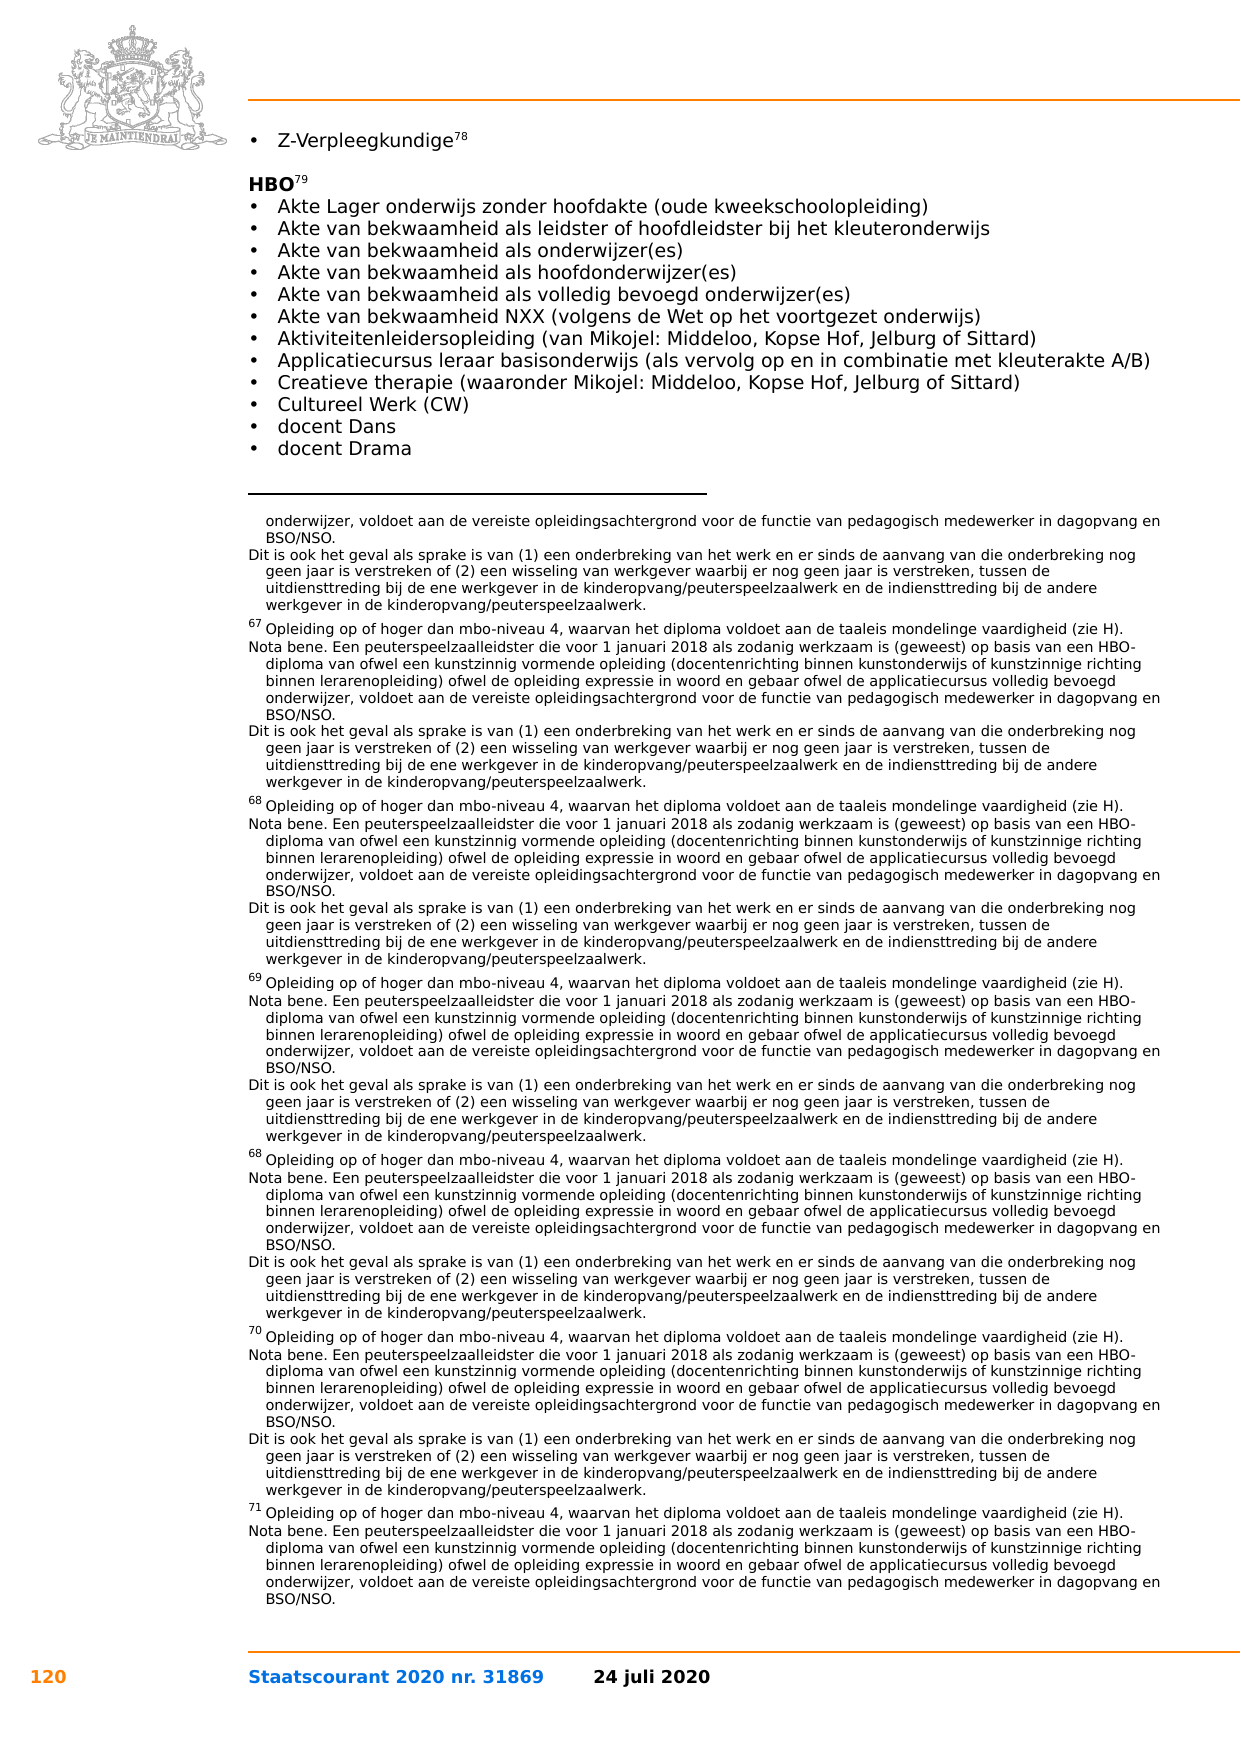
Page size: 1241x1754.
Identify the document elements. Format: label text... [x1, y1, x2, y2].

text Dit is ook het geval als sprake is van (1) een onderbreking van het werk en er sinds de aanvang van die onderbreking nog geen jaar is verstreken of (2) een wisseling van werkgever waarbij er nog geen jaar is verstreken, tussen de uitdiensttreding bij de ene werkgever in de kinderopvang/peuterspeelzaalwerk en de indiensttreding bij de andere werkgever in de kinderopvang/peuterspeelzaalwerk. [248, 723, 1163, 791]
text Nota bene. Een peuterspeelzaalleidster die voor 1 januari 2018 als zodanig werkzaam is (geweest) op basis van een HBO-diploma van ofwel een kunstzinnig vormende opleiding (docentenrichting binnen kunstonderwijs of kunstzinnige richting binnen lerarenopleiding) ofwel de opleiding expressie in woord en gebaar ofwel de applicatiecursus volledig bevoegd onderwijzer, voldoet aan de vereiste opleidingsachtergrond voor de functie van pedagogisch medewerker in dagopvang en BSO/NSO. [248, 1347, 1163, 1431]
text Opleiding op of hoger dan mbo-niveau 4, waarvan het diploma voldoet aan de taaleis mondelinge vaardigheid (zie H). [248, 971, 1163, 993]
picture [38, 25, 227, 150]
text Opleiding op of hoger dan mbo-niveau 4, waarvan het diploma voldoet aan de taaleis mondelinge vaardigheid (zie H). [248, 794, 1163, 816]
text Nota bene. Een peuterspeelzaalleidster die voor 1 januari 2018 als zodanig werkzaam is (geweest) op basis van een HBO-diploma van ofwel een kunstzinnig vormende opleiding (docentenrichting binnen kunstonderwijs of kunstzinnige richting binnen lerarenopleiding) ofwel de opleiding expressie in woord en gebaar ofwel de applicatiecursus volledig bevoegd onderwijzer, voldoet aan de vereiste opleidingsachtergrond voor de functie van pedagogisch medewerker in dagopvang en BSO/NSO. [248, 1170, 1163, 1254]
text Dit is ook het geval als sprake is van (1) een onderbreking van het werk en er sinds de aanvang van die onderbreking nog geen jaar is verstreken of (2) een wisseling van werkgever waarbij er nog geen jaar is verstreken, tussen de uitdiensttreding bij de ene werkgever in de kinderopvang/peuterspeelzaalwerk en de indiensttreding bij de andere werkgever in de kinderopvang/peuterspeelzaalwerk. [248, 1077, 1163, 1145]
text Nota bene. Een peuterspeelzaalleidster die voor 1 januari 2018 als zodanig werkzaam is (geweest) op basis van een HBO-diploma van ofwel een kunstzinnig vormende opleiding (docentenrichting binnen kunstonderwijs of kunstzinnige richting binnen lerarenopleiding) ofwel de opleiding expressie in woord en gebaar ofwel de applicatiecursus volledig bevoegd onderwijzer, voldoet aan de vereiste opleidingsachtergrond voor de functie van pedagogisch medewerker in dagopvang en BSO/NSO. [248, 639, 1163, 723]
text • Akte Lager onderwijs zonder hoofdakte (oude kweekschoolopleiding) [248, 196, 1163, 218]
text Opleiding op of hoger dan mbo-niveau 4, waarvan het diploma voldoet aan de taaleis mondelinge vaardigheid (zie H). [248, 617, 1163, 639]
text Dit is ook het geval als sprake is van (1) een onderbreking van het werk en er sinds de aanvang van die onderbreking nog geen jaar is verstreken of (2) een wisseling van werkgever waarbij er nog geen jaar is verstreken, tussen de uitdiensttreding bij de ene werkgever in de kinderopvang/peuterspeelzaalwerk en de indiensttreding bij de andere werkgever in de kinderopvang/peuterspeelzaalwerk. [248, 900, 1163, 968]
text Opleiding op of hoger dan mbo-niveau 4, waarvan het diploma voldoet aan de taaleis mondelinge vaardigheid (zie H). [248, 1148, 1163, 1170]
text • Aktiviteitenleidersopleiding (van Mikojel: Middeloo, Kopse Hof, Jelburg of Sittard) [248, 328, 1163, 349]
text • Creatieve therapie (waaronder Mikojel: Middeloo, Kopse Hof, Jelburg of Sittard) [248, 372, 1163, 393]
text • Akte van bekwaamheid NXX (volgens de Wet op het voortgezet onderwijs) [248, 306, 1163, 328]
text • Z-Verpleegkundige [248, 130, 1163, 152]
text Nota bene. Een peuterspeelzaalleidster die voor 1 januari 2018 als zodanig werkzaam is (geweest) op basis van een HBO-diploma van ofwel een kunstzinnig vormende opleiding (docentenrichting binnen kunstonderwijs of kunstzinnige richting binnen lerarenopleiding) ofwel de opleiding expressie in woord en gebaar ofwel de applicatiecursus volledig bevoegd onderwijzer, voldoet aan de vereiste opleidingsachtergrond voor de functie van pedagogisch medewerker in dagopvang en BSO/NSO. [248, 1523, 1163, 1608]
text Dit is ook het geval als sprake is van (1) een onderbreking van het werk en er sinds de aanvang van die onderbreking nog geen jaar is verstreken of (2) een wisseling van werkgever waarbij er nog geen jaar is verstreken, tussen de uitdiensttreding bij de ene werkgever in de kinderopvang/peuterspeelzaalwerk en de indiensttreding bij de andere werkgever in de kinderopvang/peuterspeelzaalwerk. [248, 547, 1163, 614]
text • Akte van bekwaamheid als onderwijzer(es) [248, 240, 1163, 262]
text Nota bene. Een peuterspeelzaalleidster die voor 1 januari 2018 als zodanig werkzaam is (geweest) op basis van een HBO-diploma van ofwel een kunstzinnig vormende opleiding (docentenrichting binnen kunstonderwijs of kunstzinnige richting binnen lerarenopleiding) ofwel de opleiding expressie in woord en gebaar ofwel de applicatiecursus volledig bevoegd onderwijzer, voldoet aan de vereiste opleidingsachtergrond voor de functie van pedagogisch medewerker in dagopvang en BSO/NSO. [248, 816, 1163, 900]
text • Akte van bekwaamheid als hoofdonderwijzer(es) [248, 262, 1163, 284]
text onderwijzer, voldoet aan de vereiste opleidingsachtergrond voor de functie van pedagogisch medewerker in dagopvang en BSO/NSO. [248, 513, 1163, 547]
text HBO [248, 174, 1163, 196]
text • Applicatiecursus leraar basisonderwijs (als vervolg op en in combinatie met kleuterakte A/B) [248, 349, 1163, 372]
text • docent Drama [248, 437, 1163, 459]
text Dit is ook het geval als sprake is van (1) een onderbreking van het werk en er sinds de aanvang van die onderbreking nog geen jaar is verstreken of (2) een wisseling van werkgever waarbij er nog geen jaar is verstreken, tussen de uitdiensttreding bij de ene werkgever in de kinderopvang/peuterspeelzaalwerk en de indiensttreding bij de andere werkgever in de kinderopvang/peuterspeelzaalwerk. [248, 1254, 1163, 1322]
text Opleiding op of hoger dan mbo-niveau 4, waarvan het diploma voldoet aan de taaleis mondelinge vaardigheid (zie H). [248, 1501, 1163, 1523]
text Nota bene. Een peuterspeelzaalleidster die voor 1 januari 2018 als zodanig werkzaam is (geweest) op basis van een HBO-diploma van ofwel een kunstzinnig vormende opleiding (docentenrichting binnen kunstonderwijs of kunstzinnige richting binnen lerarenopleiding) ofwel de opleiding expressie in woord en gebaar ofwel de applicatiecursus volledig bevoegd onderwijzer, voldoet aan de vereiste opleidingsachtergrond voor de functie van pedagogisch medewerker in dagopvang en BSO/NSO. [248, 993, 1163, 1077]
text • docent Dans [248, 416, 1163, 437]
text • Cultureel Werk (CW) [248, 393, 1163, 416]
text Opleiding op of hoger dan mbo-niveau 4, waarvan het diploma voldoet aan de taaleis mondelinge vaardigheid (zie H). [248, 1324, 1163, 1347]
text • Akte van bekwaamheid als leidster of hoofdleidster bij het kleuteronderwijs [248, 218, 1163, 240]
text • Akte van bekwaamheid als volledig bevoegd onderwijzer(es) [248, 284, 1163, 306]
text Dit is ook het geval als sprake is van (1) een onderbreking van het werk en er sinds de aanvang van die onderbreking nog geen jaar is verstreken of (2) een wisseling van werkgever waarbij er nog geen jaar is verstreken, tussen de uitdiensttreding bij de ene werkgever in de kinderopvang/peuterspeelzaalwerk en de indiensttreding bij de andere werkgever in de kinderopvang/peuterspeelzaalwerk. [248, 1431, 1163, 1498]
